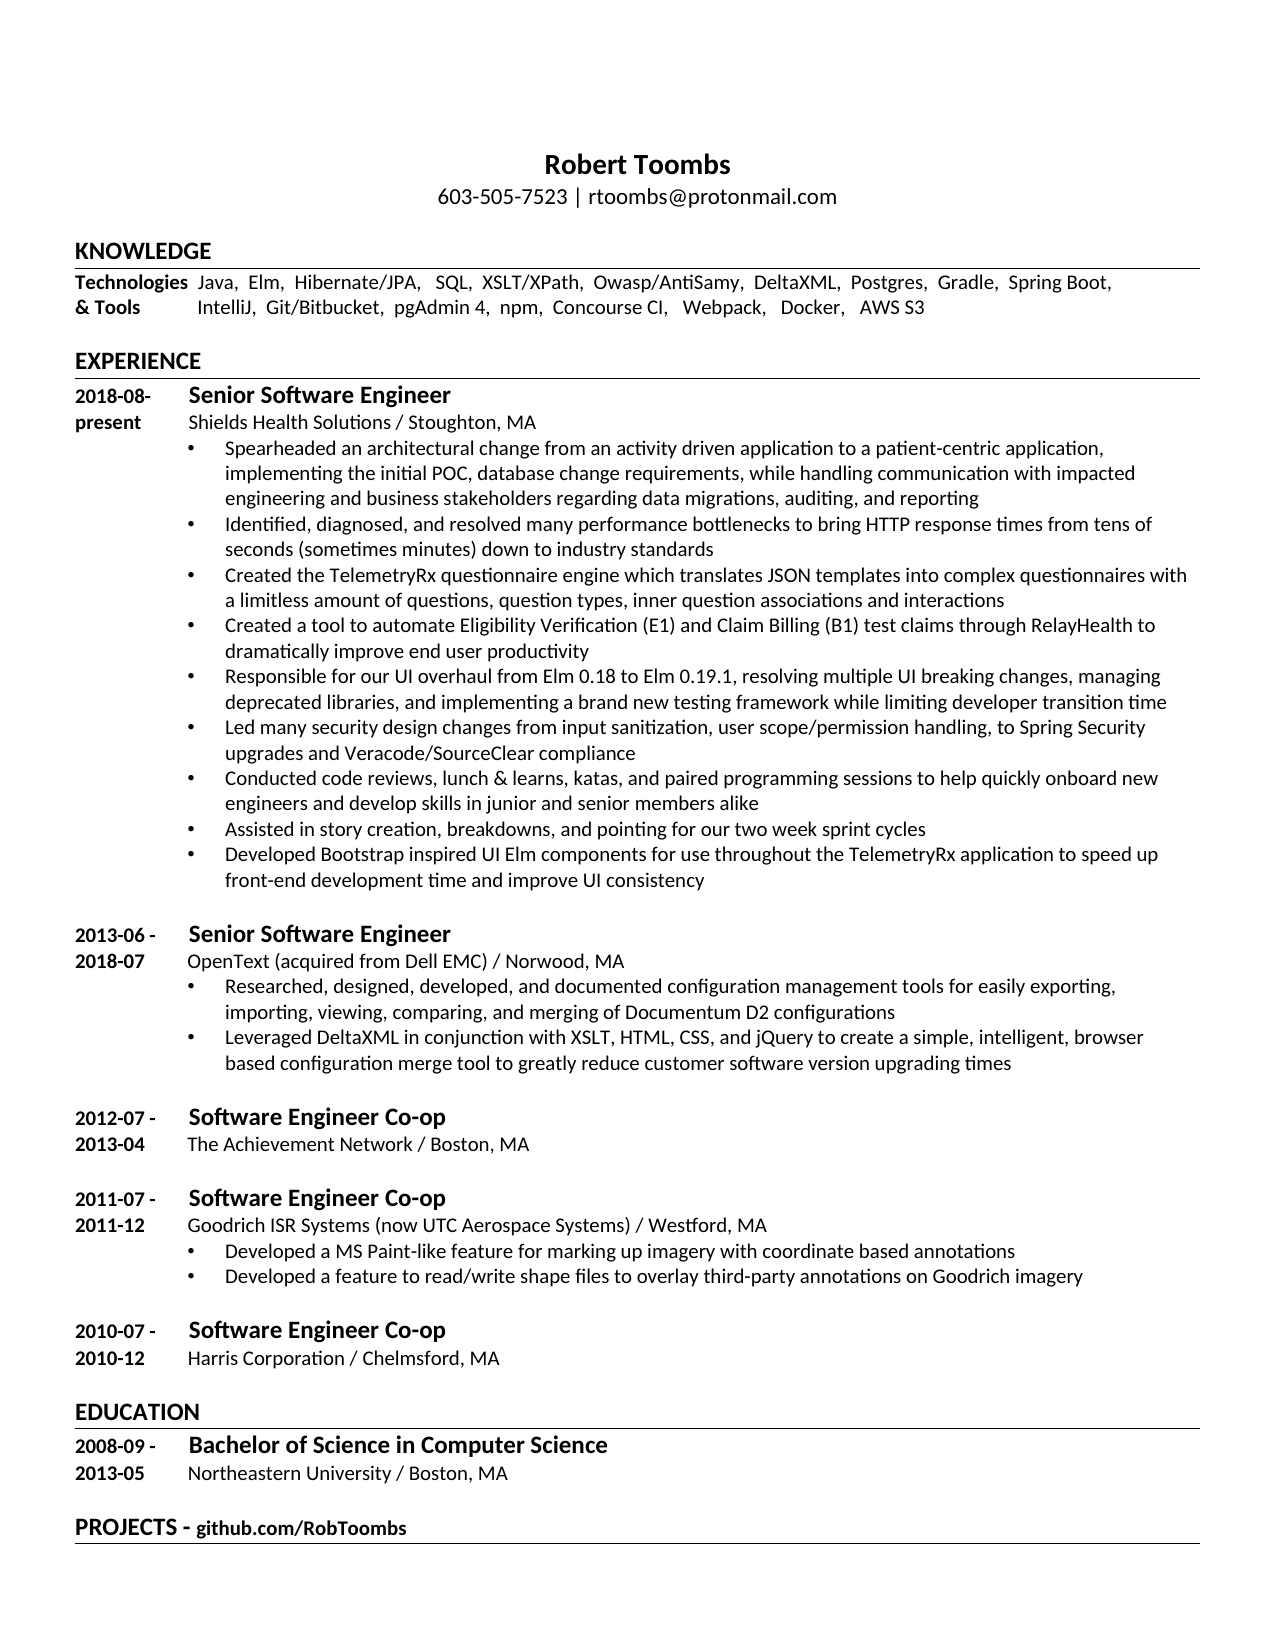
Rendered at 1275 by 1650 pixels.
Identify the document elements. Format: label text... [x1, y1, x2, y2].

list Responsible for our UI overhaul from Elm 0.18 to Elm 0.19.1, resolving multiple UI breaking changes, managing deprecated libraries, and implementing a brand new testing framework while limiting developer transition time [187, 663, 1200, 714]
text 2018-08- Senior Software Engineer [75, 379, 1200, 409]
text 2013-06 - Senior Software Engineer [75, 918, 1200, 948]
text 2012-07 - Software Engineer Co-op [75, 1101, 1200, 1131]
list Spearheaded an architectural change from an activity driven application to a patient-centric application, implementing the initial POC, database change requirements, while handling communication with impacted engineering and business stakeholders regarding data migrations, auditing, and reporting [187, 435, 1200, 511]
list Developed a feature to read/write shape files to overlay third-party annotations on Goodrich imagery [187, 1263, 1200, 1289]
list Leveraged DeltaXML in conjunction with XSLT, HTML, CSS, and jQuery to create a simple, intelligent, browser based configuration merge tool to greatly reduce customer software version upgrading times [187, 1024, 1200, 1075]
list Assisted in story creation, breakdowns, and pointing for our two week sprint cycles [187, 816, 1200, 841]
list Created a tool to automate Eligibility Verification (E1) and Claim Billing (B1) test claims through RelayHealth to dramatically improve end user productivity [187, 613, 1200, 663]
text EXPERIENCE [75, 345, 1200, 378]
list Identified, diagnosed, and resolved many performance bottlenecks to bring HTTP response times from tens of seconds (sometimes minutes) down to industry standards [187, 511, 1200, 562]
text PROJECTS - github.com/RobToombs [75, 1511, 1200, 1543]
text present Shields Health Solutions / Stoughton, MA [75, 409, 1200, 435]
text 2010-12 Harris Corporation / Chelmsford, MA [75, 1345, 1200, 1370]
list Created the TelemetryRx questionnaire engine which translates JSON templates into complex questionnaires with a limitless amount of questions, question types, inner question associations and interactions [187, 562, 1200, 613]
text & Tools IntelliJ, Git/Bitbucket, pgAdmin 4, npm, Concourse CI, Webpack, Docker, AWS S3 [75, 294, 1200, 320]
text Technologies Java, Elm, Hibernate/JPA, SQL, XSLT/XPath, Owasp/AntiSamy, DeltaXML, Postgres, Gradle, Spring Boot, [75, 269, 1200, 294]
list Led many security design changes from input sanitization, user scope/permission handling, to Spring Security upgrades and Veracode/SourceClear compliance [187, 714, 1200, 765]
text 603-505-7523 | rtoombs@protonmail.com [75, 182, 1200, 210]
list Developed a MS Paint-like feature for marking up imagery with coordinate based annotations [187, 1238, 1200, 1263]
text 2013-04 The Achievement Network / Boston, MA [75, 1131, 1200, 1157]
text 2010-07 - Software Engineer Co-op [75, 1314, 1200, 1345]
list Developed Bootstrap inspired UI Elm components for use throughout the TelemetryRx application to speed up front-end development time and improve UI consistency [187, 841, 1200, 892]
text 2011-12 Goodrich ISR Systems (now UTC Aerospace Systems) / Westford, MA [75, 1213, 1200, 1238]
text EDUCATION [75, 1396, 1200, 1428]
text 2018-07 OpenText (acquired from Dell EMC) / Norwood, MA [75, 948, 1200, 974]
text 2011-07 - Software Engineer Co-op [75, 1182, 1200, 1213]
text KNOWLEDGE [75, 235, 1200, 268]
list Researched, designed, developed, and documented configuration management tools for easily exporting, importing, viewing, comparing, and merging of Documentum D2 configurations [187, 974, 1200, 1024]
text Robert Toombs [75, 146, 1200, 182]
text 2013-05 Northeastern University / Boston, MA [75, 1460, 1200, 1485]
list Conducted code reviews, lunch & learns, katas, and paired programming sessions to help quickly onboard new engineers and develop skills in junior and senior members alike [187, 765, 1200, 816]
text 2008-09 - Bachelor of Science in Computer Science [75, 1429, 1200, 1460]
